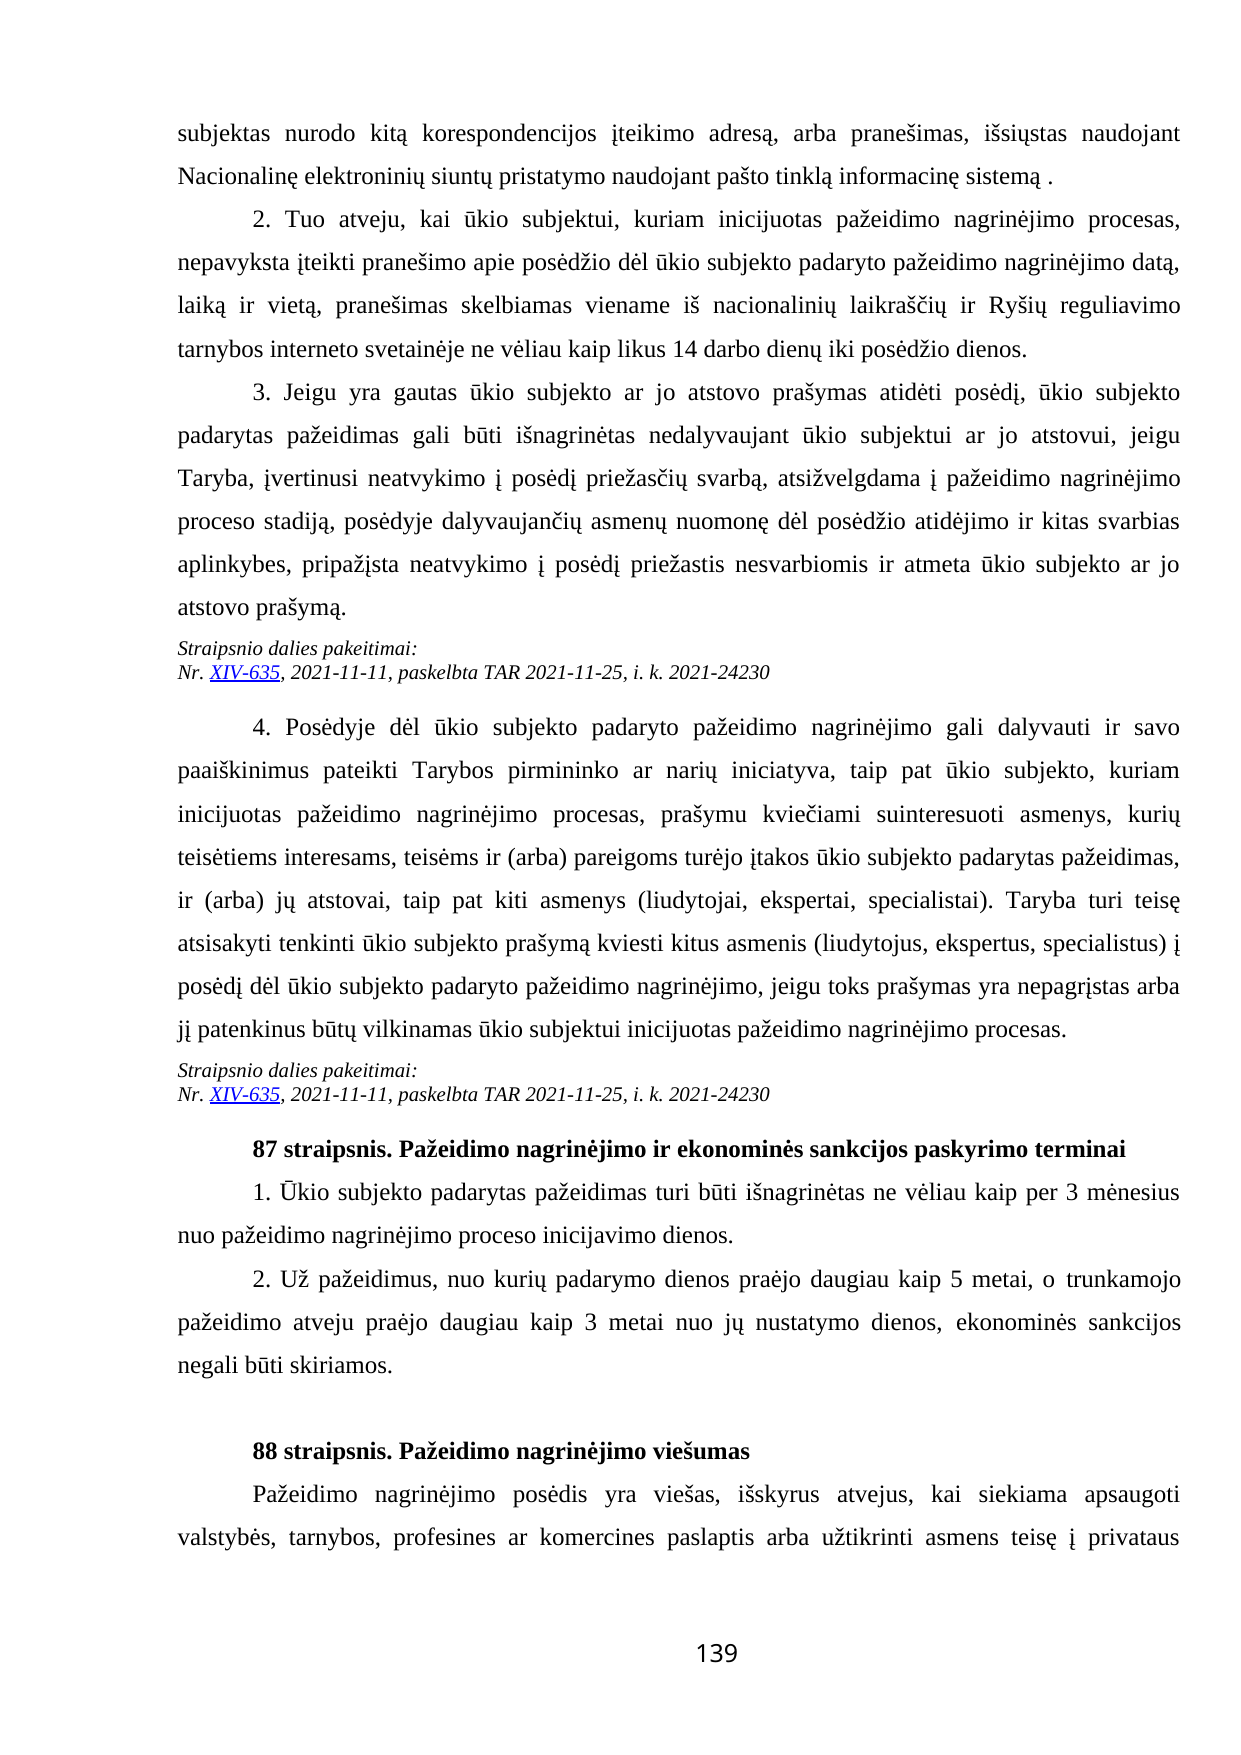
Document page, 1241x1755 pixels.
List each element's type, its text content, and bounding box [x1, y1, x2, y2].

text 3. Jeigu yra gautas ūkio subjekto ar jo atstovo prašymas atidėti posėdį, ūkio subjekto padarytas pažeidimas gali būti išnagrinėtas nedalyvaujant ūkio subjektui ar jo atstovui, jeigu Taryba, įvertinusi neatvykimo į posėdį priežasčių svarbą, atsižvelgdama į pažeidimo nagrinėjimo proceso stadiją, posėdyje dalyvaujančių asmenų nuomonę dėl posėdžio atidėjimo ir kitas svarbias aplinkybes, pripažįsta neatvykimo į posėdį priežastis nesvarbiomis ir atmeta ūkio subjekto ar jo atstovo prašymą. [177, 377, 1181, 621]
text Straipsnio dalies pakeitimai: [177, 1057, 1181, 1082]
text Straipsnio dalies pakeitimai: [177, 636, 1181, 660]
text 4. Posėdyje dėl ūkio subjekto padaryto pažeidimo nagrinėjimo gali dalyvauti ir savo paaiškinimus pateikti Tarybos pirmininko ar narių iniciatyva, taip pat ūkio subjekto, kuriam inicijuotas pažeidimo nagrinėjimo procesas, prašymu kviečiami suinteresuoti asmenys, kurių teisėtiems interesams, teisėms ir (arba) pareigoms turėjo įtakos ūkio subjekto padarytas pažeidimas, ir (arba) jų atstovai, taip pat kiti asmenys (liudytojai, ekspertai, specialistai). Taryba turi teisę atsisakyti tenkinti ūkio subjekto prašymą kviesti kitus asmenis (liudytojus, ekspertus, specialistus) į posėdį dėl ūkio subjekto padaryto pažeidimo nagrinėjimo, jeigu toks prašymas yra nepagrįstas arba jį patenkinus būtų vilkinamas ūkio subjektui inicijuotas pažeidimo nagrinėjimo procesas. [177, 712, 1181, 1043]
text Nr. XIV-635, 2021-11-11, paskelbta TAR 2021-11-25, i. k. 2021-24230 [177, 1082, 1181, 1106]
text Nr. XIV-635, 2021-11-11, paskelbta TAR 2021-11-25, i. k. 2021-24230 [177, 660, 1181, 684]
text 1. Ūkio subjekto padarytas pažeidimas turi būti išnagrinėtas ne vėliau kaip per 3 mėnesius nuo pažeidimo nagrinėjimo proceso inicijavimo dienos. [177, 1177, 1181, 1249]
text 2. Už pažeidimus, nuo kurių padarymo dienos praėjo daugiau kaip 5 metai, o trunkamojo pažeidimo atveju praėjo daugiau kaip 3 metai nuo jų nustatymo dienos, ekonominės sankcijos negali būti skiriamos. [177, 1264, 1181, 1379]
text 87 straipsnis. Pažeidimo nagrinėjimo ir ekonominės sankcijos paskyrimo terminai [177, 1134, 1181, 1163]
text 2. Tuo atveju, kai ūkio subjektui, kuriam inicijuotas pažeidimo nagrinėjimo procesas, nepavyksta įteikti pranešimo apie posėdžio dėl ūkio subjekto padaryto pažeidimo nagrinėjimo datą, laiką ir vietą, pranešimas skelbiamas viename iš nacionalinių laikraščių ir Ryšių reguliavimo tarnybos interneto svetainėje ne vėliau kaip likus 14 darbo dienų iki posėdžio dienos. [177, 204, 1181, 362]
text Pažeidimo nagrinėjimo posėdis yra viešas, išskyrus atvejus, kai siekiama apsaugoti valstybės, tarnybos, profesines ar komercines paslaptis arba užtikrinti asmens teisę į privataus [177, 1479, 1181, 1551]
text 88 straipsnis. Pažeidimo nagrinėjimo viešumas [177, 1436, 1181, 1465]
text subjektas nurodo kitą korespondencijos įteikimo adresą, arba pranešimas, išsiųstas naudojant Nacionalinę elektroninių siuntų pristatymo naudojant pašto tinklą informacinę sistemą . [177, 118, 1181, 190]
